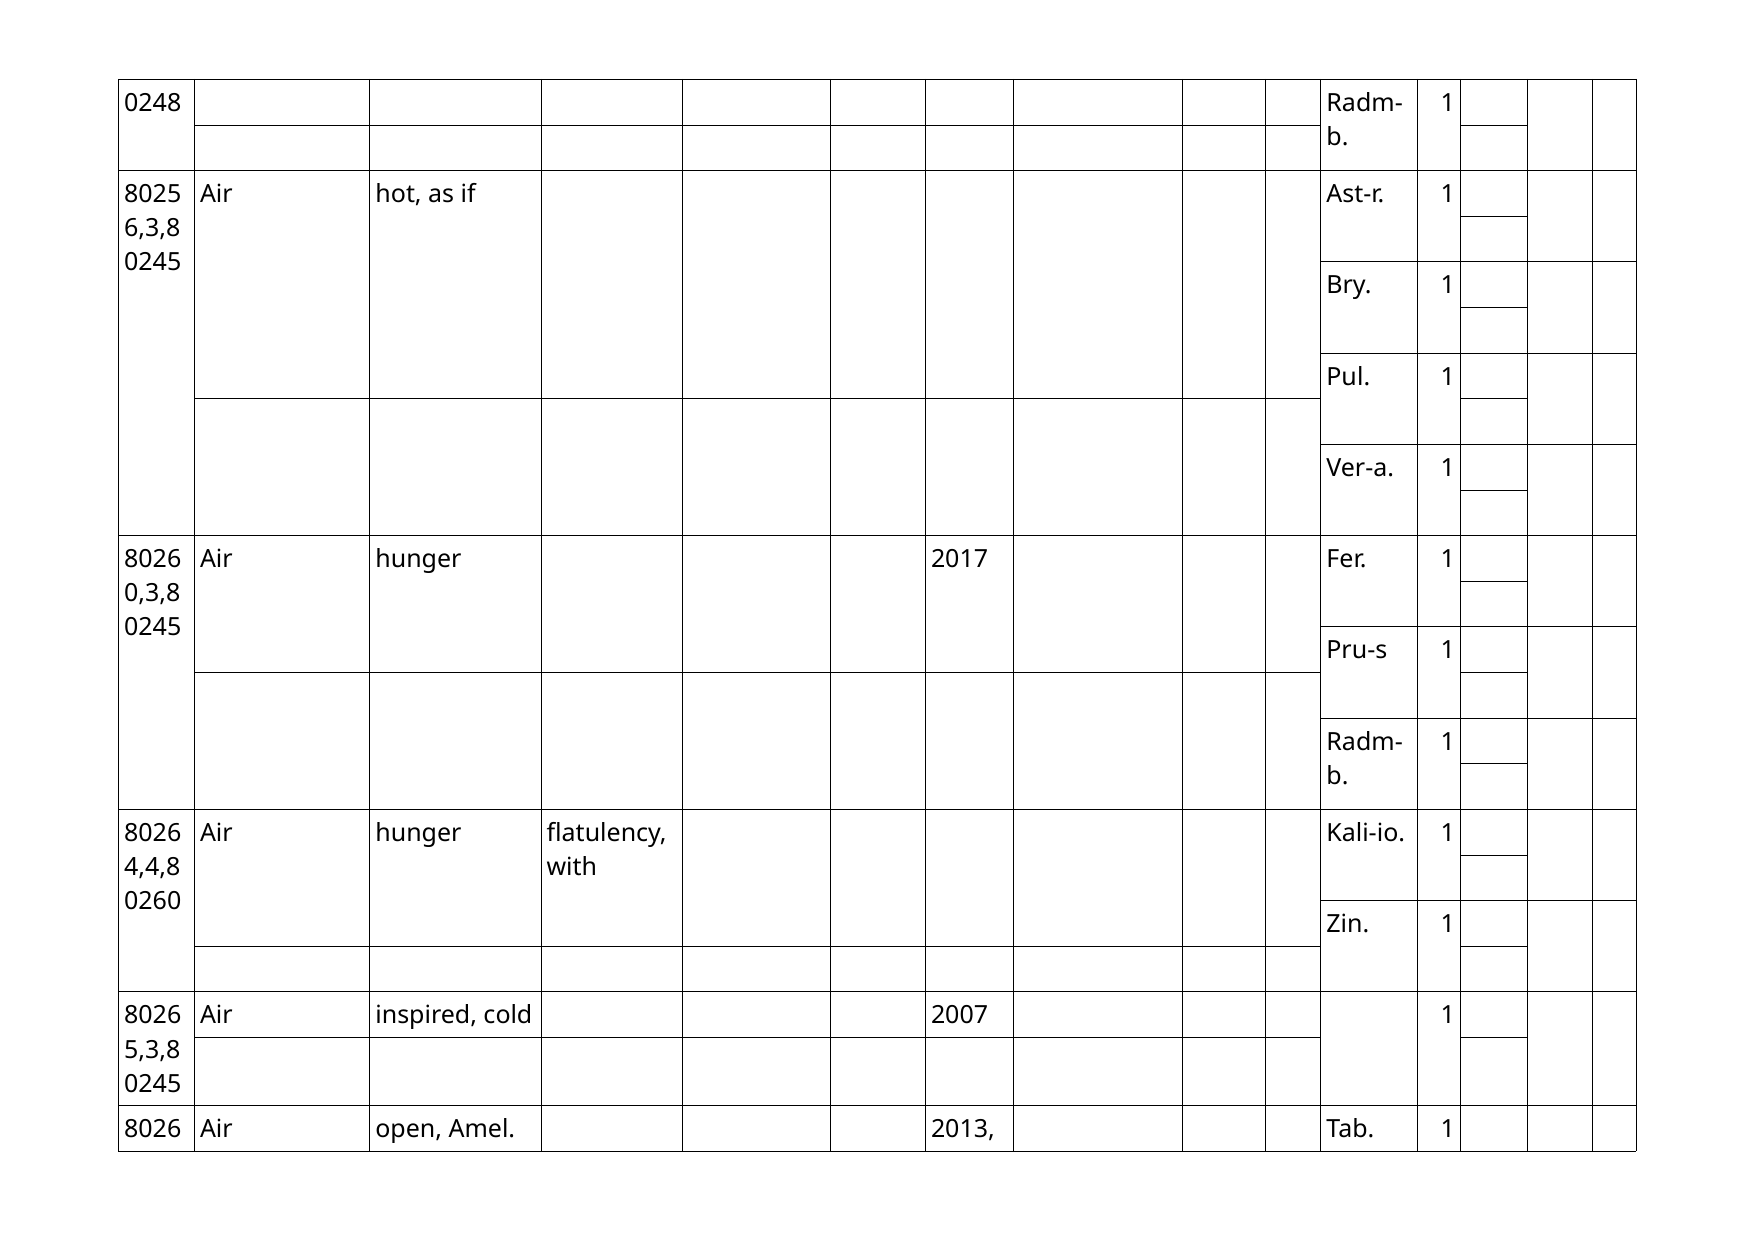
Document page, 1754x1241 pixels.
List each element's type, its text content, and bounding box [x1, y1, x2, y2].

table_cell hunger [370, 810, 541, 946]
table_cell Zin. [1321, 901, 1417, 991]
table_cell [1183, 810, 1265, 946]
table_cell [831, 1106, 925, 1151]
table_cell [1528, 627, 1592, 718]
table_cell [542, 171, 682, 398]
table_cell [1183, 126, 1265, 170]
table_cell [1183, 992, 1265, 1037]
table_cell [1461, 673, 1527, 718]
table_cell [831, 673, 925, 809]
table_cell 1 [1418, 171, 1460, 261]
table_cell [1461, 992, 1527, 1037]
table_cell 1 [1418, 810, 1460, 900]
table_cell [1266, 1106, 1320, 1151]
table_cell [1528, 810, 1592, 900]
table_cell [1183, 536, 1265, 672]
table_cell Bry. [1321, 262, 1417, 353]
table_cell [926, 810, 1013, 946]
table_cell [683, 1106, 830, 1151]
table_cell [1014, 126, 1182, 170]
table_cell [831, 126, 925, 170]
table_cell [683, 399, 830, 535]
table_cell 2017 [926, 536, 1013, 672]
table_cell 1 [1418, 1106, 1460, 1151]
table_cell [926, 126, 1013, 170]
table_cell [1528, 1106, 1592, 1151]
table_cell 1 [1418, 445, 1460, 535]
table_cell [1461, 856, 1527, 900]
table_cell Radm-b. [1321, 80, 1417, 170]
table_cell [1461, 80, 1527, 124]
table_cell [1183, 80, 1265, 124]
table_cell [1461, 262, 1527, 307]
table_cell inspired, cold [370, 992, 541, 1037]
table_cell [1593, 80, 1636, 170]
table_cell [1528, 445, 1592, 535]
table_cell [1266, 810, 1320, 946]
table_cell [926, 947, 1013, 991]
table_cell [1014, 399, 1182, 535]
table_cell [542, 80, 682, 124]
table_cell 0248 [119, 80, 194, 170]
table_cell [683, 673, 830, 809]
table_cell [1461, 308, 1527, 353]
table_cell [1461, 901, 1527, 946]
table_cell [1461, 1106, 1527, 1151]
table_cell [1528, 262, 1592, 353]
table_cell [370, 947, 541, 991]
table_cell 1 [1418, 80, 1460, 170]
table_cell [542, 673, 682, 809]
table_cell [1461, 399, 1527, 444]
table_cell Pul. [1321, 354, 1417, 444]
table_cell [831, 536, 925, 672]
table_cell 1 [1418, 354, 1460, 444]
table_cell [831, 810, 925, 946]
table_cell [926, 171, 1013, 398]
table_cell [195, 399, 369, 535]
table_cell [1593, 1106, 1636, 1151]
table_cell [1461, 719, 1527, 763]
table_cell [1461, 171, 1527, 216]
table_cell [831, 80, 925, 124]
table_cell [683, 126, 830, 170]
table_cell [1593, 536, 1636, 626]
table_cell [1461, 491, 1527, 535]
table_cell [683, 1038, 830, 1105]
table_cell Radm-b. [1321, 719, 1417, 809]
table_cell hunger [370, 536, 541, 672]
table_cell [1461, 445, 1527, 489]
table_cell Ver-a. [1321, 445, 1417, 535]
table_cell Kali-io. [1321, 810, 1417, 900]
table_cell [1461, 354, 1527, 398]
table_cell [1014, 947, 1182, 991]
table_cell [1014, 1106, 1182, 1151]
table_cell Fer. [1321, 536, 1417, 626]
table_cell Air [195, 810, 369, 946]
table_cell [195, 947, 369, 991]
table_cell flatulency, with [542, 810, 682, 946]
table_cell [195, 1038, 369, 1105]
table_cell [1461, 1038, 1527, 1105]
table_cell Air [195, 171, 369, 398]
table_cell [1593, 354, 1636, 444]
table_cell 80265,3,80245 [119, 992, 194, 1105]
table_cell 1 [1418, 901, 1460, 991]
table_cell [542, 1106, 682, 1151]
table_cell [1593, 445, 1636, 535]
table_cell [1266, 80, 1320, 124]
table_cell [1183, 171, 1265, 398]
table_cell [370, 399, 541, 535]
table_cell 80260,3,80245 [119, 536, 194, 809]
table_cell Air [195, 536, 369, 672]
table_cell Tab. [1321, 1106, 1417, 1151]
table_cell [1461, 126, 1527, 170]
table_cell [683, 171, 830, 398]
table_cell [1461, 536, 1527, 581]
table_cell [926, 1038, 1013, 1105]
table_cell [370, 673, 541, 809]
table_cell [831, 171, 925, 398]
table_cell open, Amel. [370, 1106, 541, 1151]
table_cell [926, 399, 1013, 535]
table_cell [1593, 171, 1636, 261]
table_cell 1 [1418, 536, 1460, 626]
table_cell [831, 1038, 925, 1105]
table_cell [195, 126, 369, 170]
table_cell [683, 810, 830, 946]
table_cell [195, 673, 369, 809]
table_cell [1528, 992, 1592, 1105]
table_cell [683, 947, 830, 991]
table_cell [1266, 947, 1320, 991]
table_cell [1014, 810, 1182, 946]
table_cell [542, 399, 682, 535]
table_cell hot, as if [370, 171, 541, 398]
table_cell [1014, 171, 1182, 398]
table_cell [542, 1038, 682, 1105]
table_cell [1014, 80, 1182, 124]
table_cell [683, 80, 830, 124]
table_cell [831, 947, 925, 991]
table_cell [1461, 947, 1527, 991]
table_cell 1 [1418, 627, 1460, 718]
table_cell [683, 992, 830, 1037]
table_cell Air [195, 992, 369, 1037]
table_cell [1528, 901, 1592, 991]
table_cell [1266, 171, 1320, 398]
table_cell [370, 80, 541, 124]
table_cell [1321, 992, 1417, 1105]
table_cell [1528, 80, 1592, 170]
table_cell [1266, 673, 1320, 809]
table_cell [1528, 536, 1592, 626]
table_cell [1593, 992, 1636, 1105]
table_cell [926, 673, 1013, 809]
table_cell [542, 126, 682, 170]
table_cell 80256,3,80245 [119, 171, 194, 535]
table_cell [1593, 262, 1636, 353]
table_cell [1183, 673, 1265, 809]
table_cell [683, 536, 830, 672]
table_cell [1461, 582, 1527, 626]
table_cell 1 [1418, 992, 1460, 1105]
table_cell [1183, 399, 1265, 535]
table_cell [195, 80, 369, 124]
table_cell [1461, 217, 1527, 261]
table_cell [542, 947, 682, 991]
table_cell 1 [1418, 262, 1460, 353]
table_cell [1183, 1106, 1265, 1151]
table_cell [1266, 1038, 1320, 1105]
table_cell Pru-s [1321, 627, 1417, 718]
table_cell [1183, 1038, 1265, 1105]
table_cell [831, 399, 925, 535]
table_cell [1266, 399, 1320, 535]
table_cell [1593, 627, 1636, 718]
table_cell [1593, 719, 1636, 809]
table_cell 8026 [119, 1106, 194, 1151]
table_cell [831, 992, 925, 1037]
table_cell 1 [1418, 719, 1460, 809]
table_cell 2013, [926, 1106, 1013, 1151]
table_cell [1461, 810, 1527, 854]
table_cell [1593, 810, 1636, 900]
table_cell [1461, 627, 1527, 672]
table_cell [1528, 171, 1592, 261]
table_cell 80264,4,80260 [119, 810, 194, 991]
table_cell [1266, 536, 1320, 672]
table_cell Air [195, 1106, 369, 1151]
table_cell [370, 1038, 541, 1105]
table_cell [1461, 764, 1527, 809]
table_cell [926, 80, 1013, 124]
table_cell [370, 126, 541, 170]
table_cell [1014, 536, 1182, 672]
table_cell [1266, 992, 1320, 1037]
table_cell [542, 536, 682, 672]
table_cell [1014, 673, 1182, 809]
table_cell [1183, 947, 1265, 991]
table_cell [1593, 901, 1636, 991]
table_cell [1528, 354, 1592, 444]
table_cell [1014, 1038, 1182, 1105]
table_cell Ast-r. [1321, 171, 1417, 261]
table_cell [1014, 992, 1182, 1037]
table_cell [1266, 126, 1320, 170]
table_cell 2007 [926, 992, 1013, 1037]
table_cell [1528, 719, 1592, 809]
table_cell [542, 992, 682, 1037]
